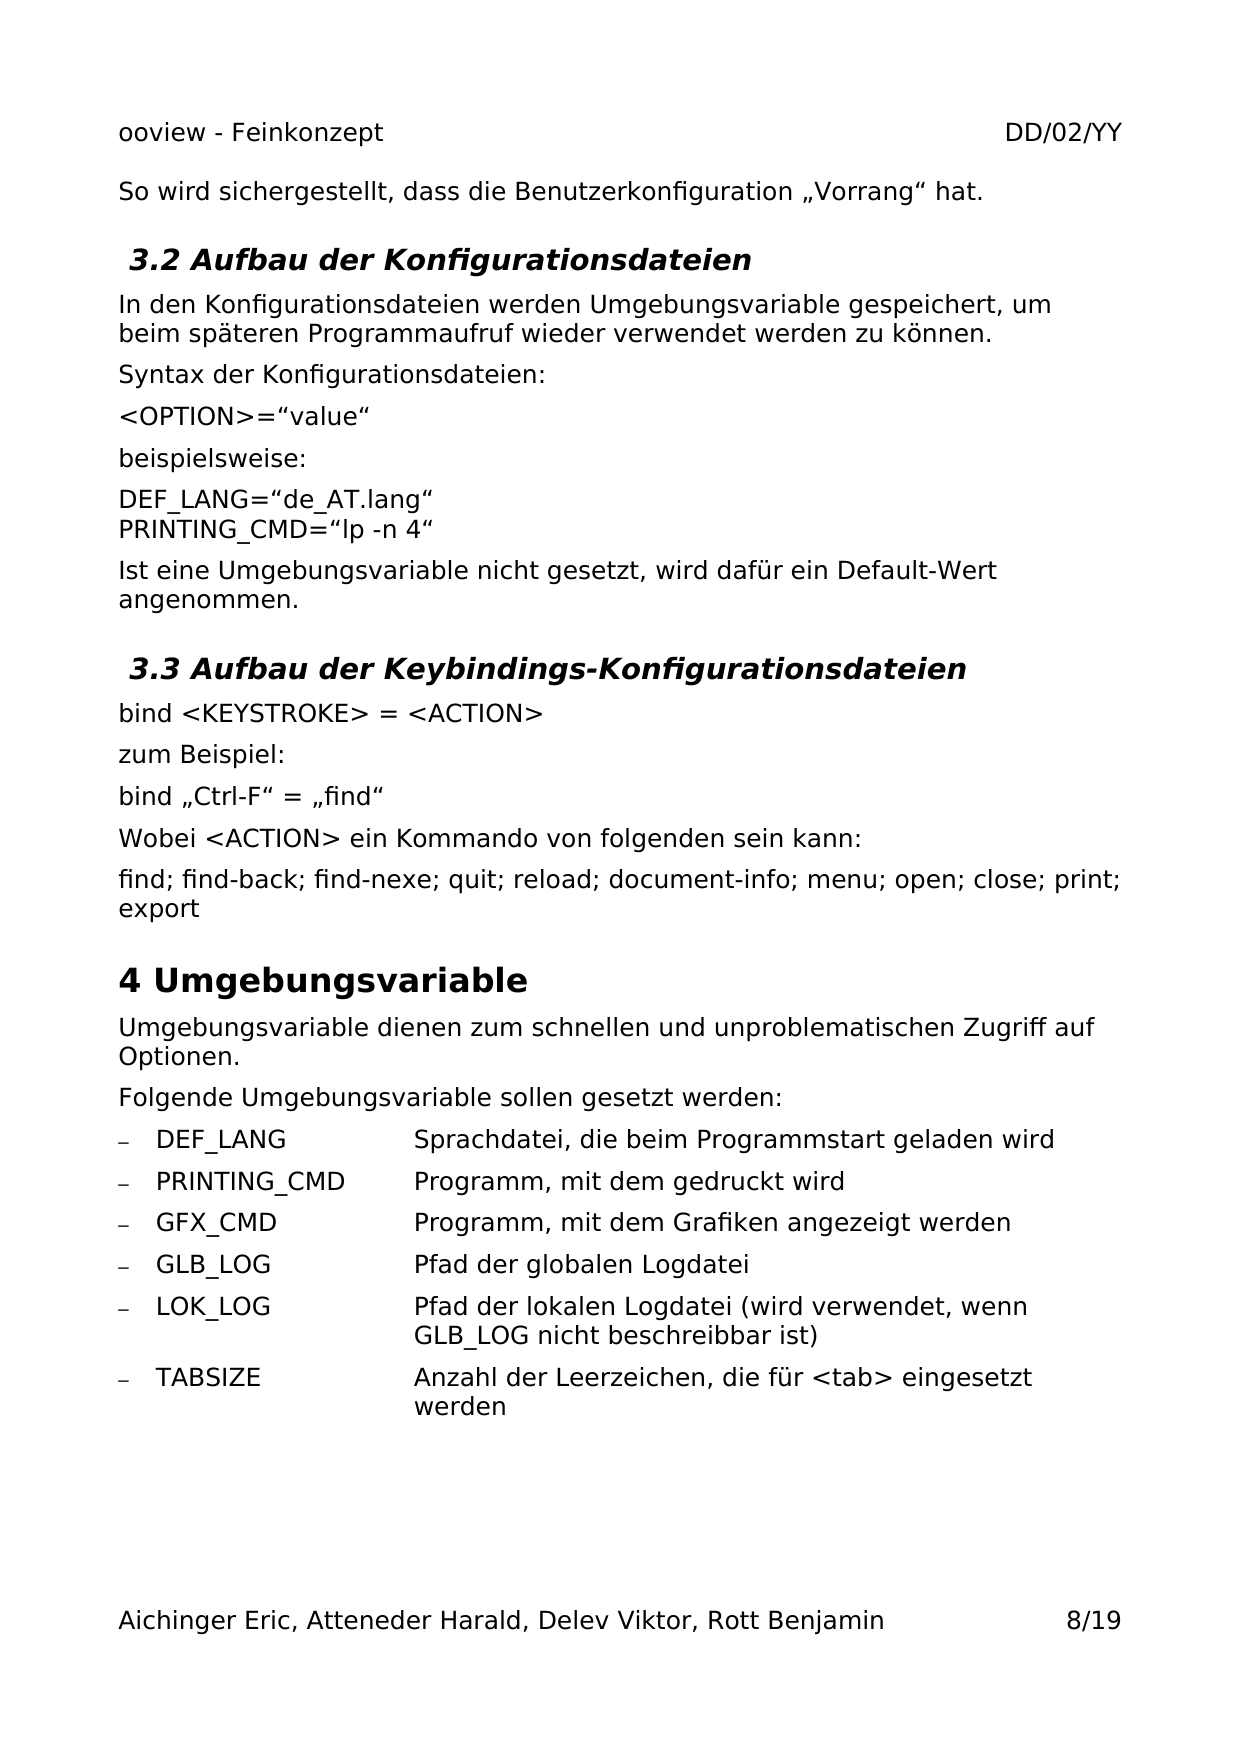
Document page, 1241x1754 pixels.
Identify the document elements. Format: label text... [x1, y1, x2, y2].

list GFX_CMD Programm, mit dem Grafiken angezeigt werden [118, 1208, 1122, 1238]
text Umgebungsvariable dienen zum schnellen und unproblematischen Zugriff auf Optionen. [118, 1013, 1122, 1071]
text Folgende Umgebungsvariable sollen gesetzt werden: [118, 1083, 1122, 1113]
text <OPTION>=“value“ [118, 402, 1122, 432]
text In den Konfigurationsdateien werden Umgebungsvariable gespeichert, um beim späteren Programmaufruf wieder verwendet werden zu können. [118, 290, 1122, 348]
list LOK_LOG Pfad der lokalen Logdatei (wird verwendet, wenn GLB_LOG nicht beschreibbar ist) [118, 1292, 1122, 1350]
text bind „Ctrl-F“ = „find“ [118, 782, 1122, 811]
list DEF_LANG Sprachdatei, die beim Programmstart geladen wird [118, 1125, 1122, 1154]
text Syntax der Konfigurationsdateien: [118, 361, 1122, 390]
subtitle Aufbau der Keybindings-Konfigurationsdateien [118, 652, 1122, 686]
text Wobei <ACTION> ein Kommando von folgenden sein kann: [118, 824, 1122, 853]
list PRINTING_CMD Programm, mit dem gedruckt wird [118, 1167, 1122, 1196]
list GLB_LOG Pfad der globalen Logdatei [118, 1250, 1122, 1279]
text DEF_LANG=“de_AT.lang“ PRINTING_CMD=“lp -n 4“ [118, 486, 1122, 544]
subtitle Umgebungsvariable [118, 961, 1122, 1000]
text Ist eine Umgebungsvariable nicht gesetzt, wird dafür ein Default-Wert angenommen. [118, 557, 1122, 615]
text beispielsweise: [118, 444, 1122, 473]
list TABSIZE Anzahl der Leerzeichen, die für <tab> eingesetzt werden [118, 1363, 1122, 1421]
text bind <KEYSTROKE> = <ACTION> [118, 699, 1122, 728]
text find; find-back; find-nexe; quit; reload; document-info; menu; open; close; print; export [118, 866, 1122, 924]
text zum Beispiel: [118, 741, 1122, 770]
subtitle Aufbau der Konfigurationsdateien [118, 243, 1122, 277]
text So wird sichergestellt, dass die Benutzerkonfiguration „Vorrang“ hat. [118, 177, 1122, 206]
